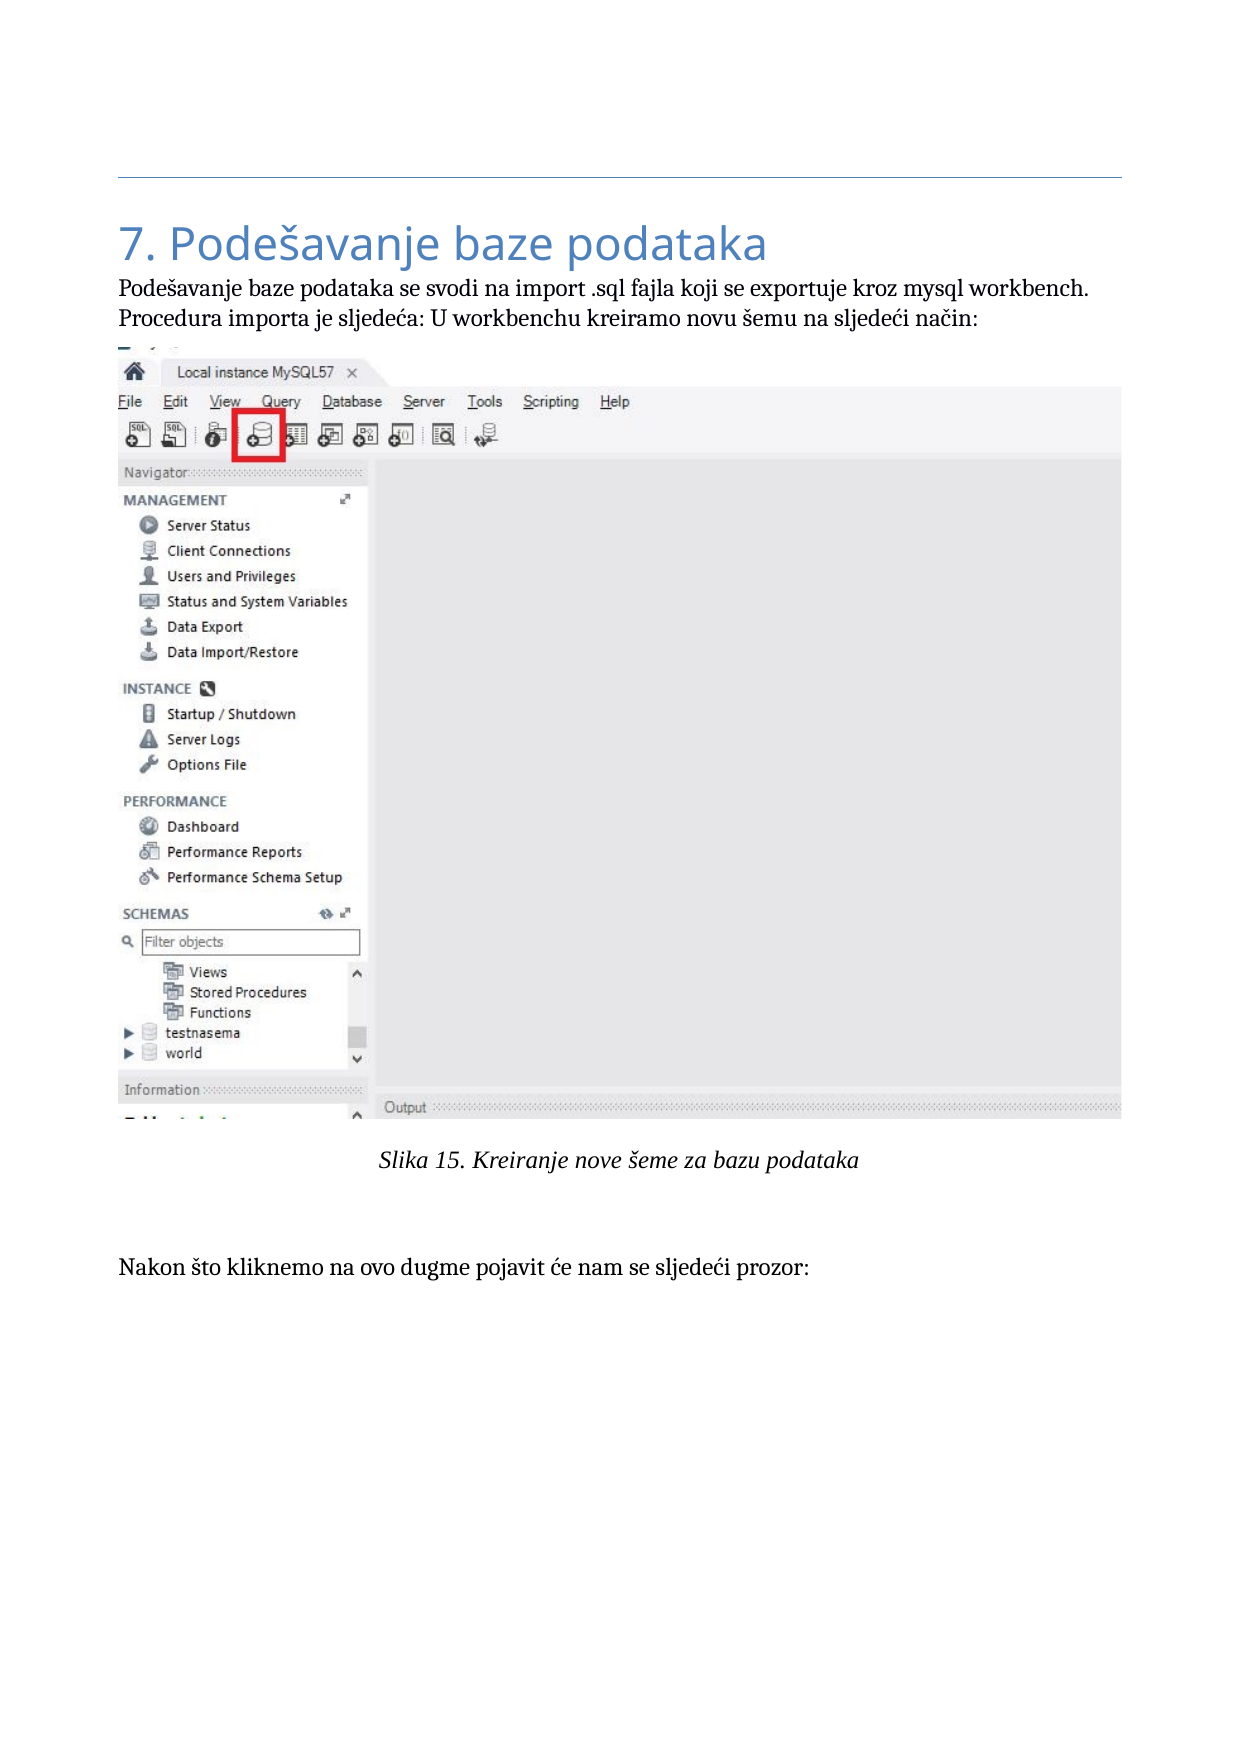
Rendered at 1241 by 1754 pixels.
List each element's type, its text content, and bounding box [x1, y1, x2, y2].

text Podešavanje baze podataka se svodi na import .sql fajla koji se exportuje kroz mysql workbench. Procedura importa je sljedeća: U workbenchu kreiramo novu šemu na sljedeći način: [118, 274, 1122, 333]
text Nakon što kliknemo na ovo dugme pojavit će nam se sljedeći prozor: [118, 1253, 1122, 1281]
subtitle 7. Podešavanje baze podataka [118, 212, 1122, 274]
text Slika 15. Kreiranje nove šeme za bazu podataka [118, 1145, 1122, 1174]
